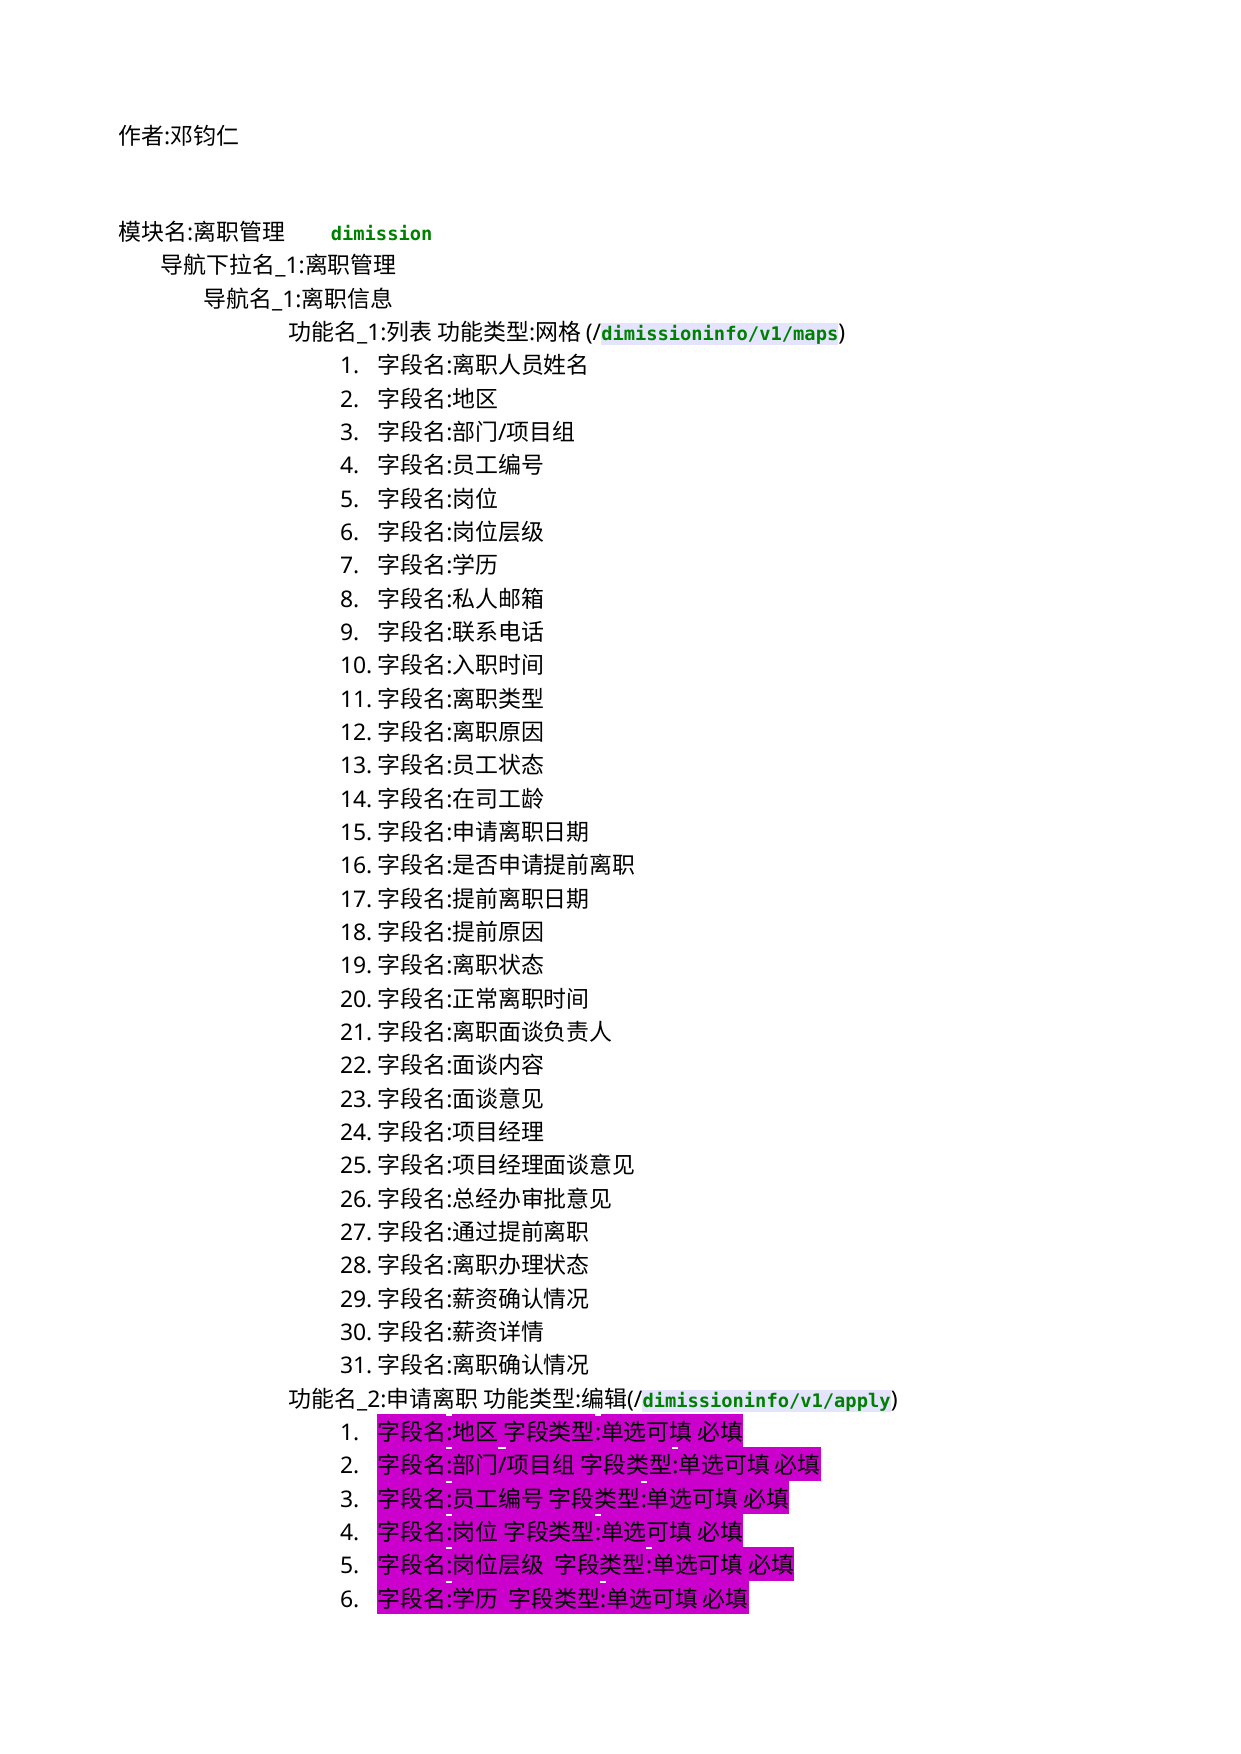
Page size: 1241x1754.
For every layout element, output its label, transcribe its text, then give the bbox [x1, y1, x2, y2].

list 字段名:提前原因 [340, 914, 1122, 947]
list 字段名:离职人员姓名 [340, 347, 1122, 381]
list 字段名:申请离职日期 [340, 814, 1122, 847]
list 字段名:岗位层级 字段类型:单选可填 必填 [340, 1547, 1122, 1581]
list 字段名:薪资详情 [340, 1314, 1122, 1347]
list 字段名:岗位 字段类型:单选可填 必填 [340, 1514, 1122, 1547]
list 字段名:地区 [340, 381, 1122, 414]
text 模块名:离职管理 dimission [118, 214, 1122, 247]
list 字段名:学历 [340, 547, 1122, 581]
text 功能名_2:申请离职 功能类型:编辑(/dimissioninfo/v1/apply) [118, 1381, 1122, 1414]
list 字段名:地区 字段类型:单选可填 必填 [340, 1414, 1122, 1447]
list 字段名:是否申请提前离职 [340, 847, 1122, 881]
list 字段名:岗位层级 [340, 514, 1122, 547]
list 字段名:学历 字段类型:单选可填 必填 [340, 1581, 1122, 1614]
list 字段名:提前离职日期 [340, 881, 1122, 914]
list 字段名:正常离职时间 [340, 981, 1122, 1014]
text 导航下拉名_1:离职管理 [118, 247, 1122, 281]
list 字段名:部门/项目组 [340, 414, 1122, 447]
list 字段名:离职类型 [340, 681, 1122, 714]
list 字段名:离职面谈负责人 [340, 1014, 1122, 1047]
text 功能名_1:列表 功能类型:网格 (/dimissioninfo/v1/maps) [118, 314, 1122, 347]
list 字段名:私人邮箱 [340, 581, 1122, 614]
list 字段名:总经办审批意见 [340, 1181, 1122, 1214]
list 字段名:部门/项目组 字段类型:单选可填 必填 [340, 1447, 1122, 1481]
list 字段名:员工状态 [340, 747, 1122, 781]
list 字段名:入职时间 [340, 647, 1122, 681]
list 字段名:员工编号 [340, 447, 1122, 481]
text 导航名_1:离职信息 [118, 281, 1122, 314]
list 字段名:项目经理 [340, 1114, 1122, 1147]
list 字段名:面谈内容 [340, 1047, 1122, 1081]
list 字段名:离职办理状态 [340, 1247, 1122, 1281]
list 字段名:面谈意见 [340, 1081, 1122, 1114]
list 字段名:项目经理面谈意见 [340, 1147, 1122, 1181]
list 字段名:薪资确认情况 [340, 1281, 1122, 1314]
list 字段名:离职状态 [340, 947, 1122, 981]
list 字段名:员工编号 字段类型:单选可填 必填 [340, 1481, 1122, 1514]
text 作者:邓钧仁 [118, 118, 1122, 151]
list 字段名:在司工龄 [340, 781, 1122, 814]
list 字段名:离职原因 [340, 714, 1122, 747]
list 字段名:通过提前离职 [340, 1214, 1122, 1247]
list 字段名:岗位 [340, 481, 1122, 514]
list 字段名:离职确认情况 [340, 1347, 1122, 1381]
list 字段名:联系电话 [340, 614, 1122, 647]
